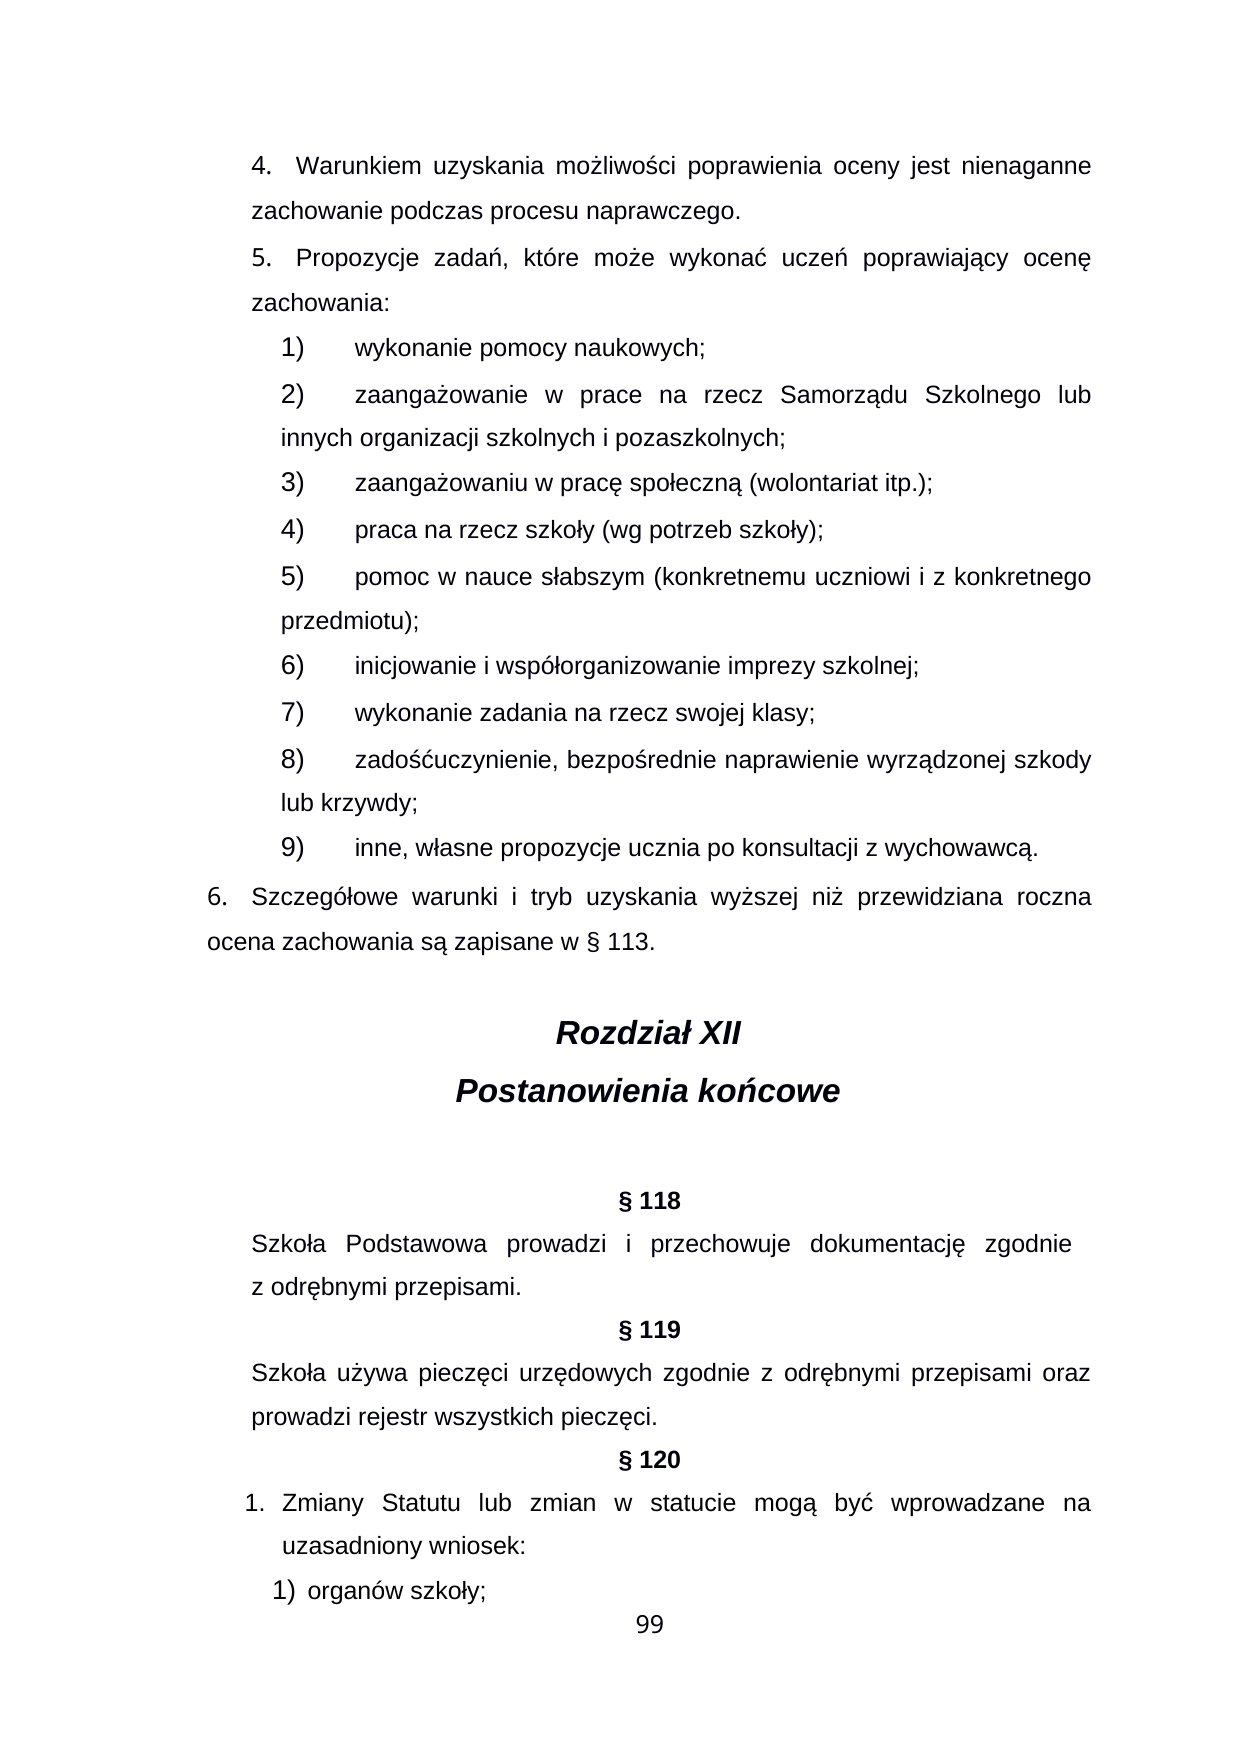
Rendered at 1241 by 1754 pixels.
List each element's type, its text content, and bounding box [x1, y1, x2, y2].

text Rozdział XII [207, 1013, 1092, 1051]
text § 119 [207, 1315, 1092, 1344]
text Szkoła Podstawowa prowadzi i przechowuje dokumentację zgodnie z odrębnymi przepisami. [251, 1229, 1092, 1301]
list inicjowanie i współorganizowanie imprezy szkolnej; [281, 649, 1092, 680]
list Warunkiem uzyskania możliwości poprawienia oceny jest nienaganne zachowanie podczas procesu naprawczego. [251, 148, 1092, 225]
list zaangażowanie w prace na rzecz Samorządu Szkolnego lub innych organizacji szkolnych i pozaszkolnych; [281, 378, 1092, 452]
list Propozycje zadań, które może wykonać uczeń poprawiający ocenę zachowania: [251, 239, 1092, 316]
list zadośćuczynienie, bezpośrednie naprawienie wyrządzonej szkody lub krzywdy; [281, 743, 1092, 817]
list praca na rzecz szkoły (wg potrzeb szkoły); [281, 513, 1092, 544]
list wykonanie zadania na rzecz swojej klasy; [281, 696, 1092, 727]
list Szczegółowe warunki i tryb uzyskania wyższej niż przewidziana roczna ocena zachowania są zapisane w § 113. [207, 878, 1092, 956]
list organów szkoły; [272, 1574, 1092, 1605]
text Szkoła używa pieczęci urzędowych zgodnie z odrębnymi przepisami oraz prowadzi rejestr wszystkich pieczęci. [251, 1358, 1092, 1430]
list zaangażowaniu w pracę społeczną (wolontariat itp.); [281, 466, 1092, 498]
text § 120 [207, 1444, 1092, 1473]
text § 118 [207, 1186, 1092, 1214]
list wykonanie pomocy naukowych; [281, 331, 1092, 362]
list Zmiany Statutu lub zmian w statucie mogą być wprowadzane na uzasadniony wniosek: [244, 1488, 1092, 1559]
list pomoc w nauce słabszym (konkretnemu uczniowi i z konkretnego przedmiotu); [281, 560, 1092, 634]
text Postanowienia końcowe [207, 1071, 1092, 1109]
list inne, własne propozycje ucznia po konsultacji z wychowawcą. [281, 831, 1092, 863]
